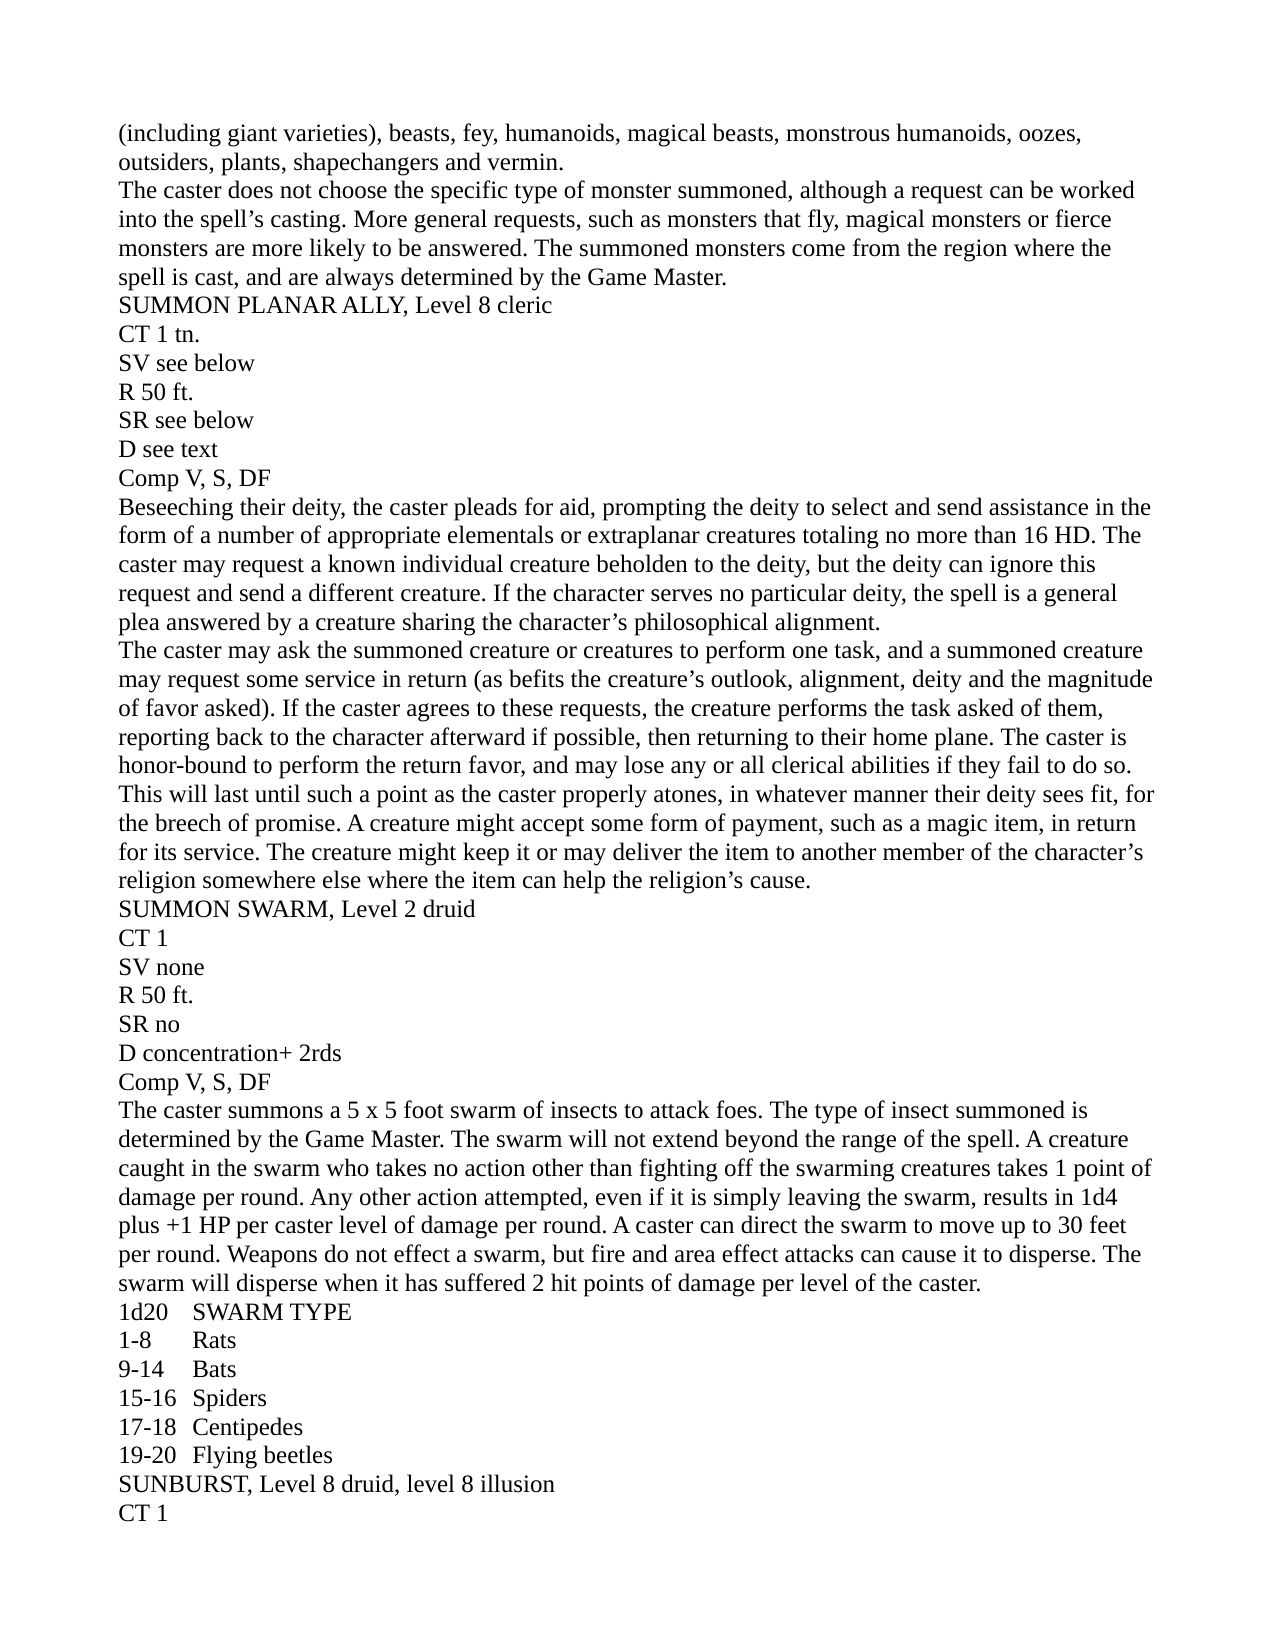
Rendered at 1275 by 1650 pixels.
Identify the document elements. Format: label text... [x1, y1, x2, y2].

text CT 1 [118, 923, 1157, 952]
text SUMMON SWARM, Level 2 druid [118, 894, 1157, 923]
text 1-8 Rats [118, 1326, 1157, 1354]
text SUMMON PLANAR ALLY, Level 8 cleric [118, 291, 1157, 319]
text 19-20 Flying beetles [118, 1441, 1157, 1469]
text R 50 ft. [118, 377, 1157, 406]
text (including giant varieties), beasts, fey, humanoids, magical beasts, monstrous humanoids, oozes, outsiders, plants, shapechangers and vermin. [118, 118, 1157, 176]
text SUNBURST, Level 8 druid, level 8 illusion [118, 1469, 1157, 1498]
text CT 1 [118, 1498, 1157, 1527]
text D concentration+ 2rds [118, 1038, 1157, 1067]
text Comp V, S, DF [118, 463, 1157, 492]
text 9-14 Bats [118, 1354, 1157, 1383]
text SR no [118, 1009, 1157, 1038]
text The caster summons a 5 x 5 foot swarm of insects to attack foes. The type of insect summoned is determined by the Game Master. The swarm will not extend beyond the range of the spell. A creature caught in the swarm who takes no action other than fighting off the swarming creatures takes 1 point of damage per round. Any other action attempted, even if it is simply leaving the swarm, results in 1d4 plus +1 HP per caster level of damage per round. A caster can direct the swarm to move up to 30 feet per round. Weapons do not effect a swarm, but fire and area effect attacks can cause it to disperse. The swarm will disperse when it has suffered 2 hit points of damage per level of the caster. [118, 1096, 1157, 1297]
text 15-16 Spiders [118, 1383, 1157, 1412]
text SR see below [118, 406, 1157, 434]
text SV none [118, 952, 1157, 981]
text Comp V, S, DF [118, 1067, 1157, 1096]
text Beseeching their deity, the caster pleads for aid, prompting the deity to select and send assistance in the form of a number of appropriate elementals or extraplanar creatures totaling no more than 16 HD. The caster may request a known individual creature beholden to the deity, but the deity can ignore this request and send a different creature. If the character serves no particular deity, the spell is a general plea answered by a creature sharing the character’s philosophical alignment. [118, 492, 1157, 636]
text The caster does not choose the specific type of monster summoned, although a request can be worked into the spell’s casting. More general requests, such as monsters that fly, magical monsters or fierce monsters are more likely to be answered. The summoned monsters come from the region where the spell is cast, and are always determined by the Game Master. [118, 176, 1157, 291]
text R 50 ft. [118, 981, 1157, 1009]
text The caster may ask the summoned creature or creatures to perform one task, and a summoned creature may request some service in return (as befits the creature’s outlook, alignment, deity and the magnitude of favor asked). If the caster agrees to these requests, the creature performs the task asked of them, reporting back to the character afterward if possible, then returning to their home plane. The caster is honor-bound to perform the return favor, and may lose any or all clerical abilities if they fail to do so. This will last until such a point as the caster properly atones, in whatever manner their deity sees fit, for the breech of promise. A creature might accept some form of payment, such as a magic item, in return for its service. The creature might keep it or may deliver the item to another member of the character’s religion somewhere else where the item can help the religion’s cause. [118, 636, 1157, 894]
text 1d20 SWARM TYPE [118, 1297, 1157, 1326]
text SV see below [118, 348, 1157, 377]
text 17-18 Centipedes [118, 1412, 1157, 1441]
text CT 1 tn. [118, 319, 1157, 348]
text D see text [118, 434, 1157, 463]
